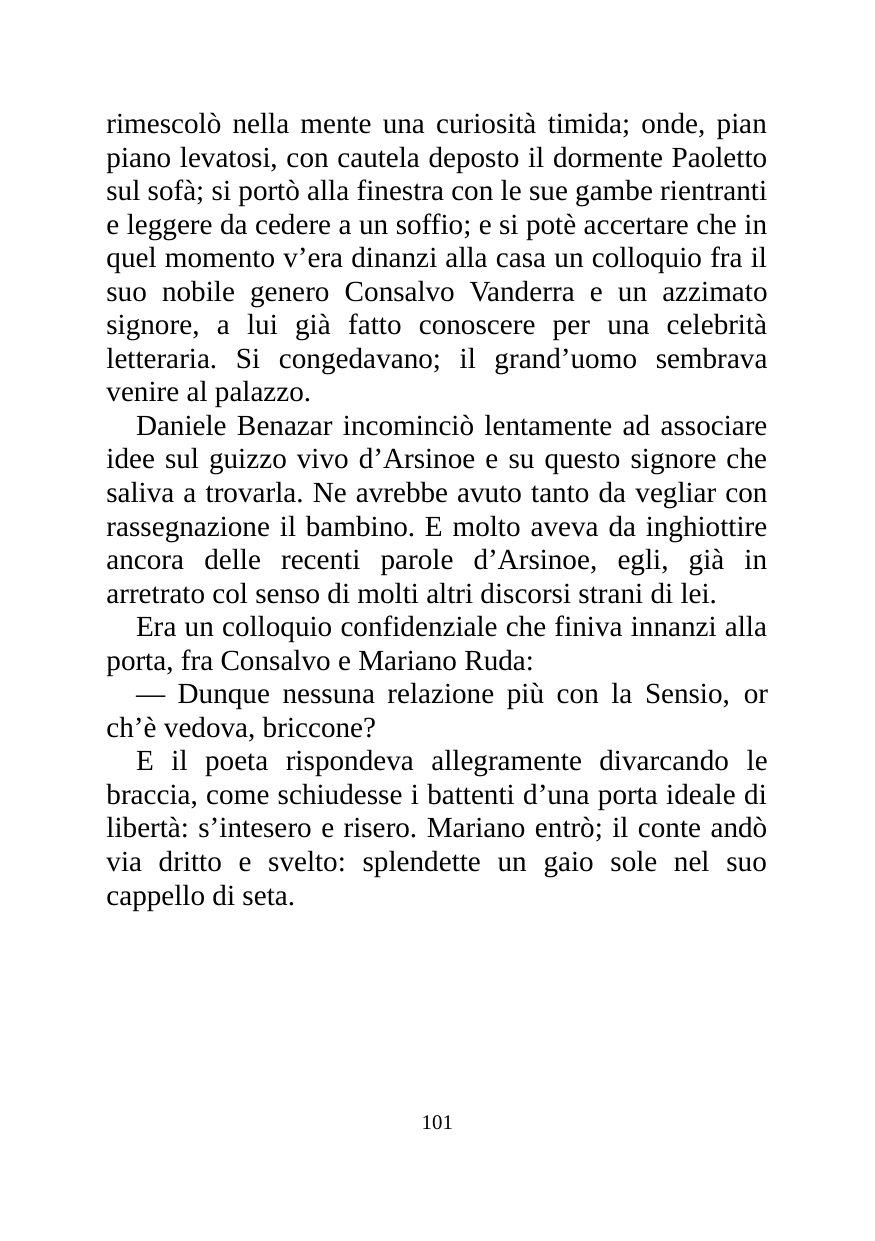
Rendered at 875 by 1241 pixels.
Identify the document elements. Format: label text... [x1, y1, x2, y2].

text E il poeta rispondeva allegramente divarcando le braccia, come schiudesse i battenti d’una porta ideale di libertà: s’intesero e risero. Mariano entrò; il conte andò via dritto e svelto: splendette un gaio sole nel suo cappello di seta. [106, 743, 768, 911]
text Era un colloquio confidenziale che finiva innanzi alla porta, fra Consalvo e Mariano Ruda: [106, 609, 768, 676]
text Daniele Benazar incominciò lentamente ad associare idee sul guizzo vivo d’Arsinoe e su questo signore che saliva a trovarla. Ne avrebbe avuto tanto da vegliar con rassegnazione il bambino. E molto aveva da inghiottire ancora delle recenti parole d’Arsinoe, egli, già in arretrato col senso di molti altri discorsi strani di lei. [106, 408, 768, 609]
text rimescolò nella mente una curiosità timida; onde, pian piano levatosi, con cautela deposto il dormente Paoletto sul sofà; si portò alla finestra con le sue gambe rientranti e leggere da cedere a un soffio; e si potè accertare che in quel momento v’era dinanzi alla casa un colloquio fra il suo nobile genero Consalvo Vanderra e un azzimato signore, a lui già fatto conoscere per una celebrità letteraria. Si congedavano; il grand’uomo sembrava venire al palazzo. [106, 106, 768, 408]
text — Dunque nessuna relazione più con la Sensio, or ch’è vedova, briccone? [106, 676, 768, 743]
